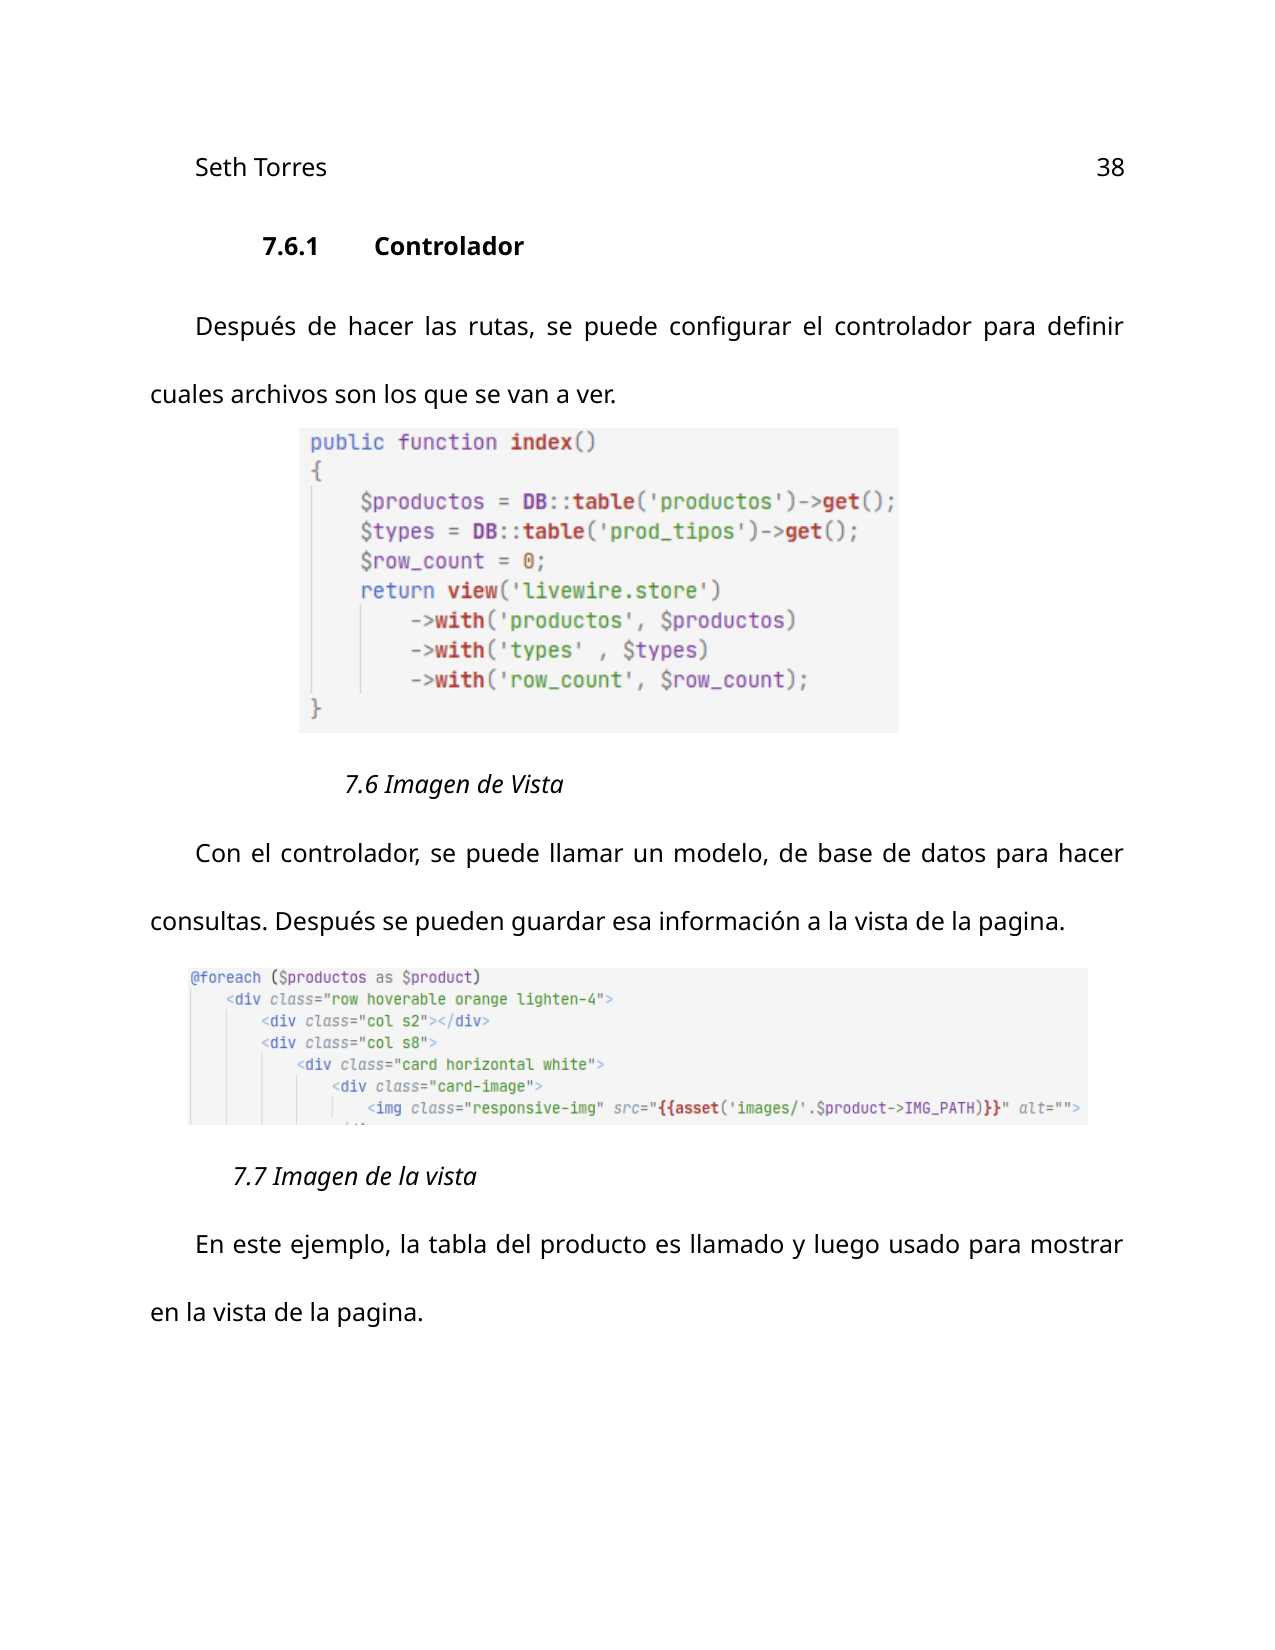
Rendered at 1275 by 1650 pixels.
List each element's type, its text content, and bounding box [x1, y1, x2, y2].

text [299, 416, 899, 428]
text [187, 956, 1087, 968]
text En este ejemplo, la tabla del producto es llamado y luego usado para mostrar en la vista de la pagina. [150, 971, 1125, 1329]
picture [187, 968, 1088, 1125]
picture [299, 428, 900, 733]
text Después de hacer las rutas, se puede configurar el controlador para definir cuales archivos son los que se van a ver. [150, 309, 1125, 411]
text 7.6 Imagen de Vista [299, 733, 899, 801]
subtitle Controlador [262, 228, 1125, 262]
text 7.7 Imagen de la vista [187, 1125, 1087, 1192]
text Con el controlador, se puede llamar un modelo, de base de datos para hacer consultas. Después se pueden guardar esa información a la vista de la pagina. [150, 733, 1125, 937]
